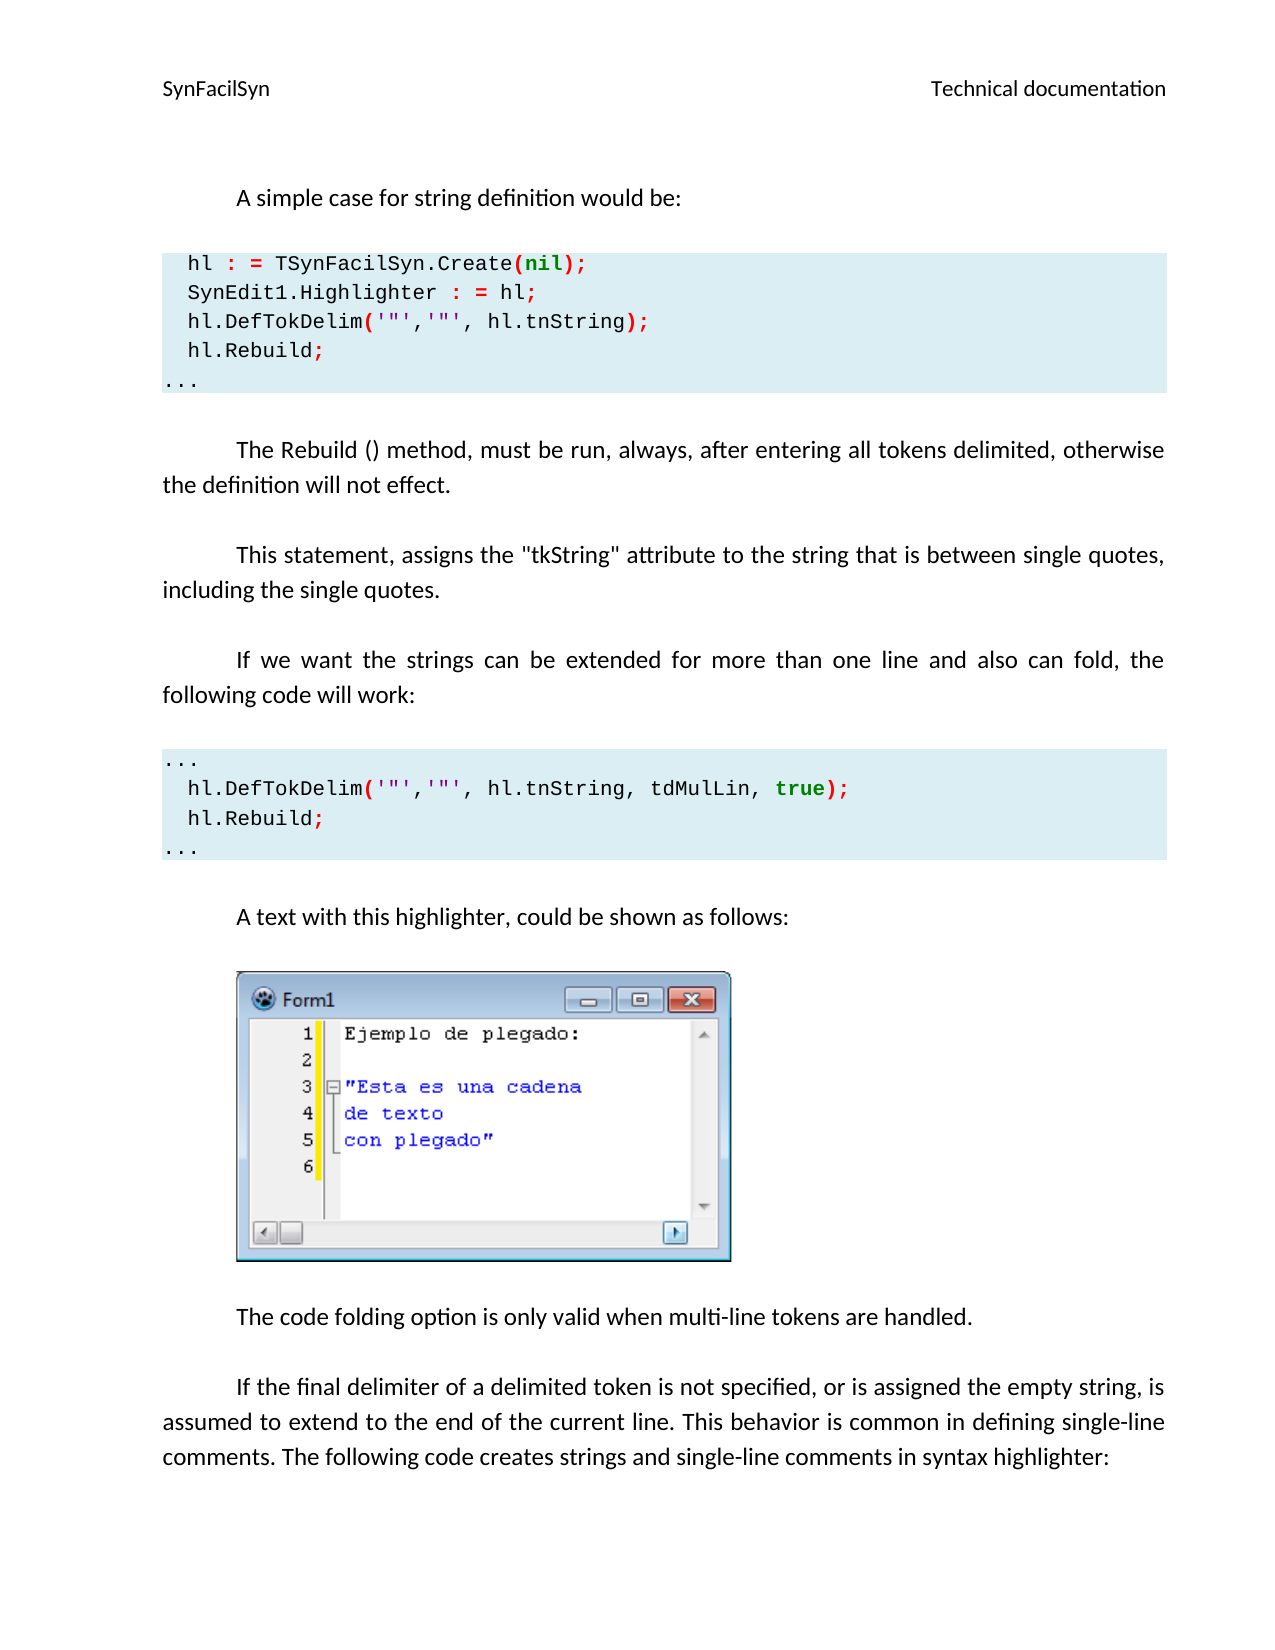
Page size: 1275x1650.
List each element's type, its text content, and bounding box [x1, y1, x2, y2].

text SynEdit1.Highlighter : = hl; [162, 282, 1167, 306]
text A simple case for string definition would be: [162, 183, 1167, 213]
picture [236, 971, 732, 1262]
text If the final delimiter of a delimited token is not specified, or is assigned the empty string, is assumed to extend to the end of the current line. This behavior is common in defining single-line comments. The following code creates strings and single-line comments in syntax highlighter: [162, 1371, 1167, 1471]
text hl.DefTokDelim('"','"', hl.tnString, tdMulLin, true); [162, 778, 1167, 802]
text hl.Rebuild; [162, 807, 1167, 831]
text This statement, assigns the "tkString" attribute to the string that is between single quotes, including the single quotes. [162, 539, 1167, 604]
text ... [162, 370, 1167, 393]
text ... [162, 837, 1167, 860]
text The Rebuild () method, must be run, always, after entering all tokens delimited, otherwise the definition will not effect. [162, 434, 1167, 499]
text ... [162, 749, 1167, 773]
text hl : = TSynFacilSyn.Create(nil); [162, 253, 1167, 276]
text The code folding option is only valid when multi-line tokens are handled. [162, 1301, 1167, 1331]
text hl.DefTokDelim('"','"', hl.tnString); [162, 311, 1167, 335]
text A text with this highlighter, could be shown as follows: [162, 901, 1167, 932]
text hl.Rebuild; [162, 340, 1167, 364]
text If we want the strings can be extended for more than one line and also can fold, the following code will work: [162, 644, 1167, 709]
